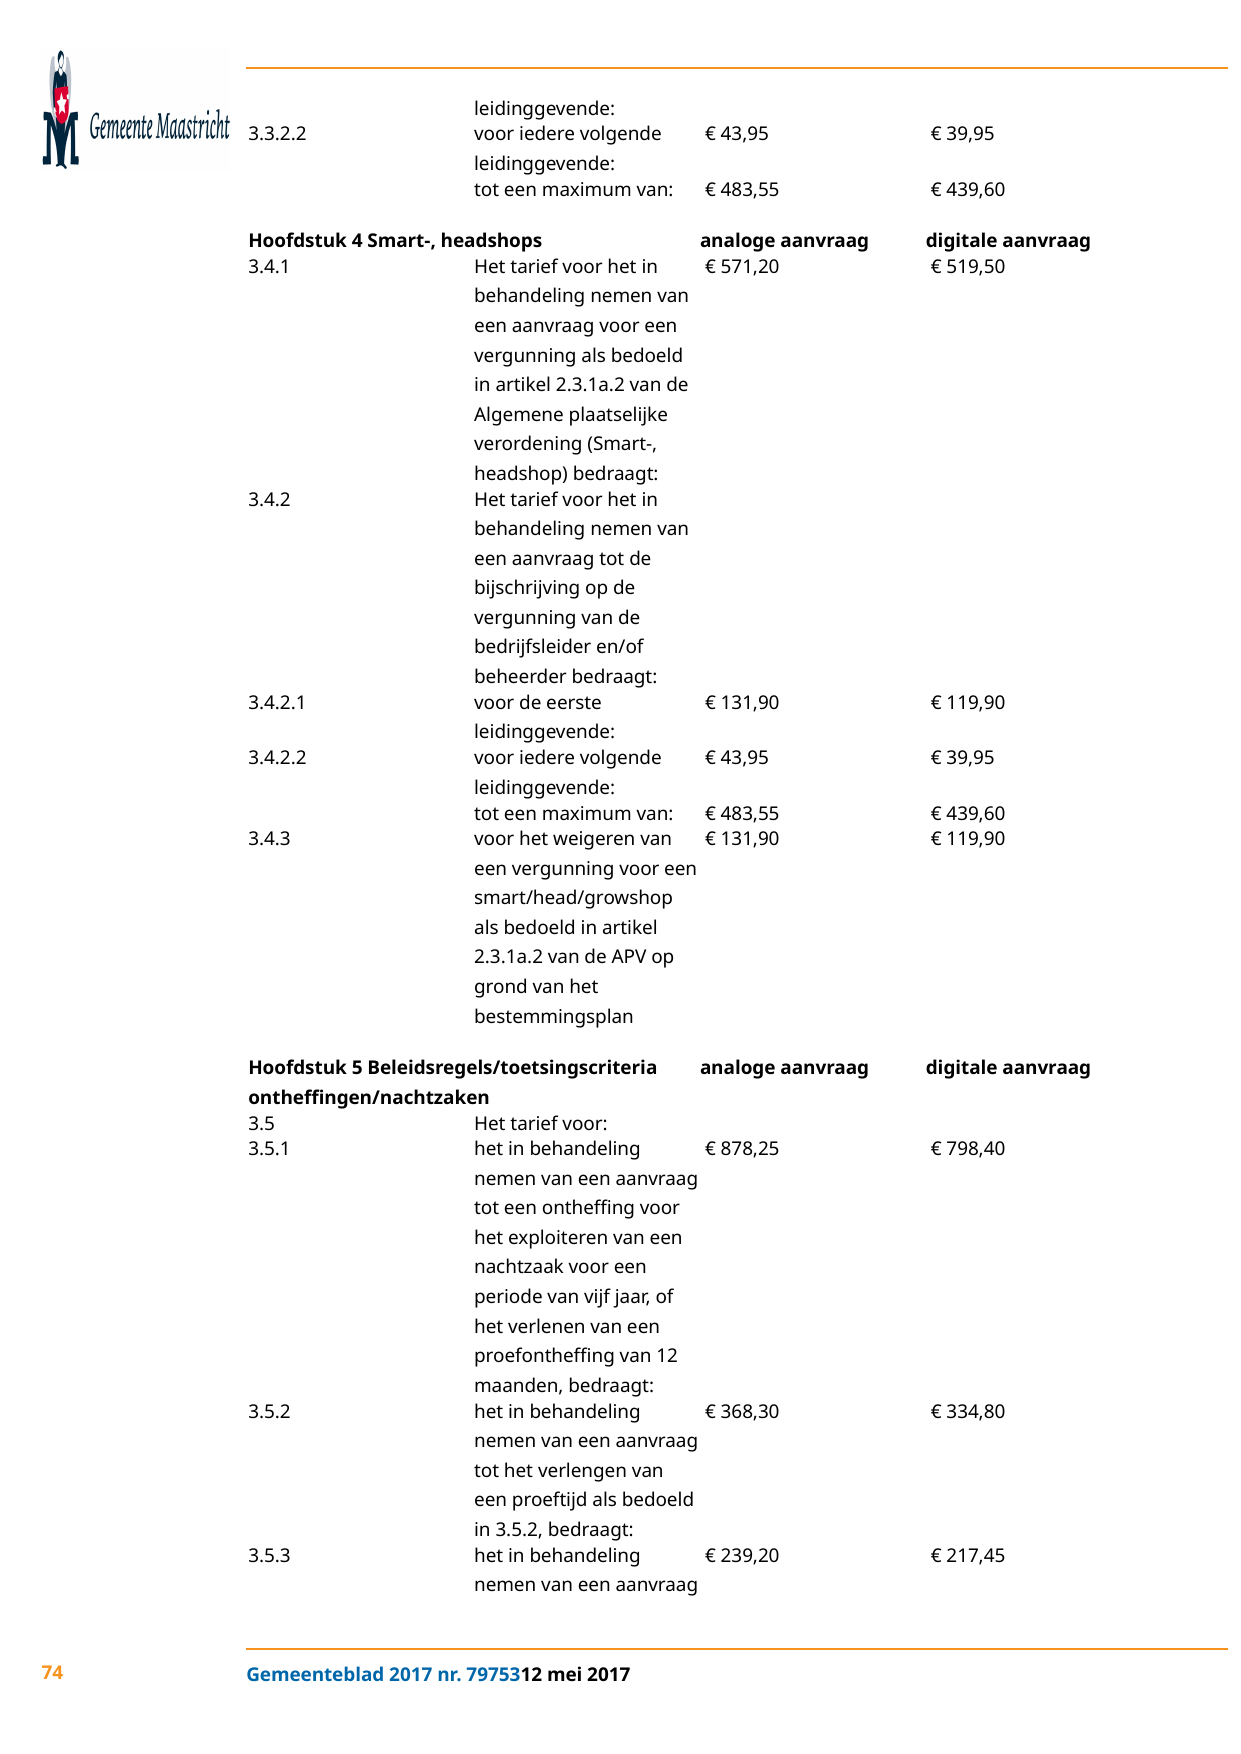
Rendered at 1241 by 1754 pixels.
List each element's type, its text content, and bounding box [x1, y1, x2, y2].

table_cell leidinggevende: [474, 95, 700, 121]
table_cell [248, 176, 474, 202]
table_cell € 217,45 [926, 1542, 1152, 1597]
table_cell analoge aanvraag [700, 1054, 926, 1110]
table_cell 3.4.3 [248, 825, 474, 1029]
table_cell € 131,90 [700, 825, 926, 1029]
table_cell [248, 800, 474, 825]
table_cell 3.4.2 [248, 486, 474, 689]
table_cell voor de eerste leidinggevende: [474, 689, 700, 744]
table_cell tot een maximum van: [474, 800, 700, 825]
table_cell Het tarief voor het in behandeling nemen van een aanvraag voor een vergunning als bedoeld in artikel 2.3.1a.2 van de Algemene plaatselijke verordening (Smart-, headshop) bedraagt: [474, 253, 700, 486]
table_cell [700, 95, 926, 121]
table_cell € 239,20 [700, 1542, 926, 1597]
table_cell € 878,25 [700, 1135, 926, 1398]
table_cell 3.5.1 [248, 1135, 474, 1398]
table_cell digitale aanvraag [926, 1054, 1152, 1110]
table_cell 3.5.2 [248, 1398, 474, 1542]
table_cell voor iedere volgende leidinggevende: [474, 121, 700, 176]
table_cell € 439,60 [926, 800, 1152, 825]
table_cell [700, 1110, 926, 1135]
table_cell digitale aanvraag [926, 227, 1152, 253]
table_cell het in behandeling nemen van een aanvraag [474, 1542, 700, 1597]
table_cell € 43,95 [700, 121, 926, 176]
table_cell analoge aanvraag [700, 227, 926, 253]
table_cell € 483,55 [700, 800, 926, 825]
table_cell € 43,95 [700, 744, 926, 800]
table_cell € 39,95 [926, 744, 1152, 800]
table_cell € 483,55 [700, 176, 926, 202]
table_cell Het tarief voor: [474, 1110, 700, 1135]
table_cell 3.4.2.1 [248, 689, 474, 744]
table_cell 3.5.3 [248, 1542, 474, 1597]
table_cell [926, 202, 1152, 227]
table_cell € 368,30 [700, 1398, 926, 1542]
table_cell € 439,60 [926, 176, 1152, 202]
table_cell € 119,90 [926, 825, 1152, 1029]
table_cell het in behandeling nemen van een aanvraag tot een ontheffing voor het exploiteren van een nachtzaak voor een periode van vijf jaar, of het verlenen van een proefontheffing van 12 maanden, bedraagt: [474, 1135, 700, 1398]
table_cell € 131,90 [700, 689, 926, 744]
table_cell 3.5 [248, 1110, 474, 1135]
table_cell € 119,90 [926, 689, 1152, 744]
table_cell [248, 95, 474, 121]
table_cell € 519,50 [926, 253, 1152, 486]
table_cell Het tarief voor het in behandeling nemen van een aanvraag tot de bijschrijving op de vergunning van de bedrijfsleider en/of beheerder bedraagt: [474, 486, 700, 689]
table_cell [700, 1029, 926, 1054]
table_cell [926, 1110, 1152, 1135]
table_cell € 571,20 [700, 253, 926, 486]
table_cell [248, 1029, 474, 1054]
table_cell [248, 202, 474, 227]
table_cell voor het weigeren van een vergunning voor een smart/head/growshop als bedoeld in artikel 2.3.1a.2 van de APV op grond van het bestemmingsplan [474, 825, 700, 1029]
table_cell [474, 1029, 700, 1054]
table_cell [926, 95, 1152, 121]
table_cell € 39,95 [926, 121, 1152, 176]
table_cell 3.3.2.2 [248, 121, 474, 176]
table_cell voor iedere volgende leidinggevende: [474, 744, 700, 800]
table_cell [926, 1029, 1152, 1054]
picture [41, 47, 231, 172]
table_cell € 798,40 [926, 1135, 1152, 1398]
table_cell € 334,80 [926, 1398, 1152, 1542]
table_cell het in behandeling nemen van een aanvraag tot het verlengen van een proeftijd als bedoeld in 3.5.2, bedraagt: [474, 1398, 700, 1542]
table_cell Hoofdstuk 4 Smart-, headshops [248, 227, 700, 253]
table_cell tot een maximum van: [474, 176, 700, 202]
table_cell [474, 202, 700, 227]
table_cell 3.4.1 [248, 253, 474, 486]
table_cell Hoofdstuk 5 Beleidsregels/toetsingscriteria ontheffingen/nachtzaken [248, 1054, 700, 1110]
table_cell [700, 202, 926, 227]
table_cell 3.4.2.2 [248, 744, 474, 800]
